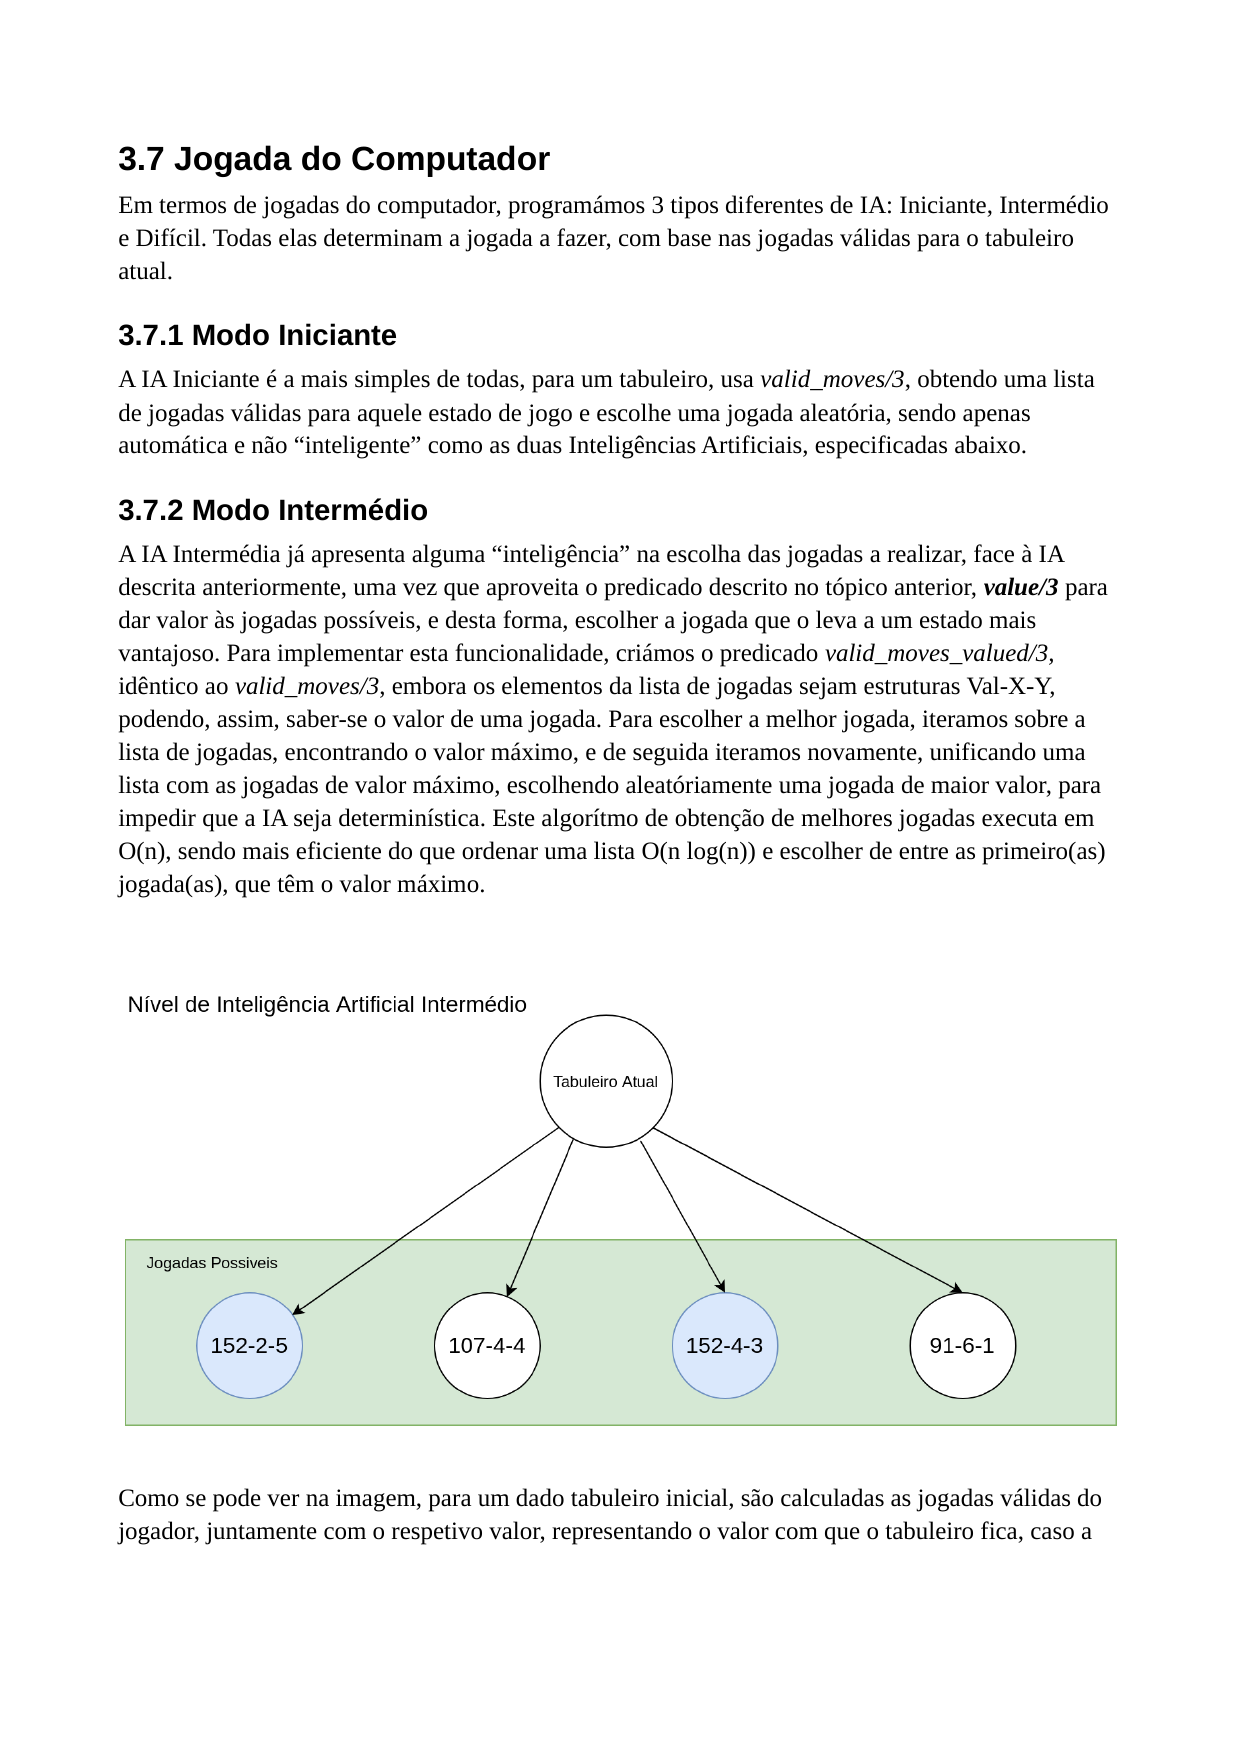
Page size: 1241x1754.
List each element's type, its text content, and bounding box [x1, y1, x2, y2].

text A IA Iniciante é a mais simples de todas, para um tabuleiro, usa valid_moves/3, obtendo uma lista de jogadas válidas para aquele estado de jogo e escolhe uma jogada aleatória, sendo apenas automática e não “inteligente” como as duas Inteligências Artificiais, especificadas abaixo. [118, 364, 1122, 459]
text Como se pode ver na imagem, para um dado tabuleiro inicial, são calculadas as jogadas válidas do jogador, juntamente com o respetivo valor, representando o valor com que o tabuleiro fica, caso a [118, 1483, 1122, 1545]
text A IA Intermédia já apresenta alguma “inteligência” na escolha das jogadas a realizar, face à IA descrita anteriormente, uma vez que aproveita o predicado descrito no tópico anterior, value/3 para dar valor às jogadas possíveis, e desta forma, escolher a jogada que o leva a um estado mais vantajoso. Para implementar esta funcionalidade, criámos o predicado valid_moves_valued/3, idêntico ao valid_moves/3, embora os elementos da lista de jogadas sejam estruturas Val-X-Y, podendo, assim, saber-se o valor de uma jogada. Para escolher a melhor jogada, iteramos sobre a lista de jogadas, encontrando o valor máximo, e de seguida iteramos novamente, unificando uma lista com as jogadas de valor máximo, escolhendo aleatóriamente uma jogada de maior valor, para impedir que a IA seja determinística. Este algorítmo de obtenção de melhores jogadas executa em O(n), sendo mais eficiente do que ordenar uma lista O(n log(n)) e escolher de entre as primeiro(as) jogada(as), que têm o valor máximo. [118, 539, 1122, 898]
subtitle 3.7.2 Modo Intermédio [118, 493, 1122, 527]
subtitle 3.7.1 Modo Iniciante [118, 318, 1122, 352]
picture [118, 981, 1123, 1432]
text Em termos de jogadas do computador, programámos 3 tipos diferentes de IA: Iniciante, Intermédio e Difícil. Todas elas determinam a jogada a fazer, com base nas jogadas válidas para o tabuleiro atual. [118, 190, 1122, 285]
subtitle 3.7 Jogada do Computador [118, 139, 1122, 178]
